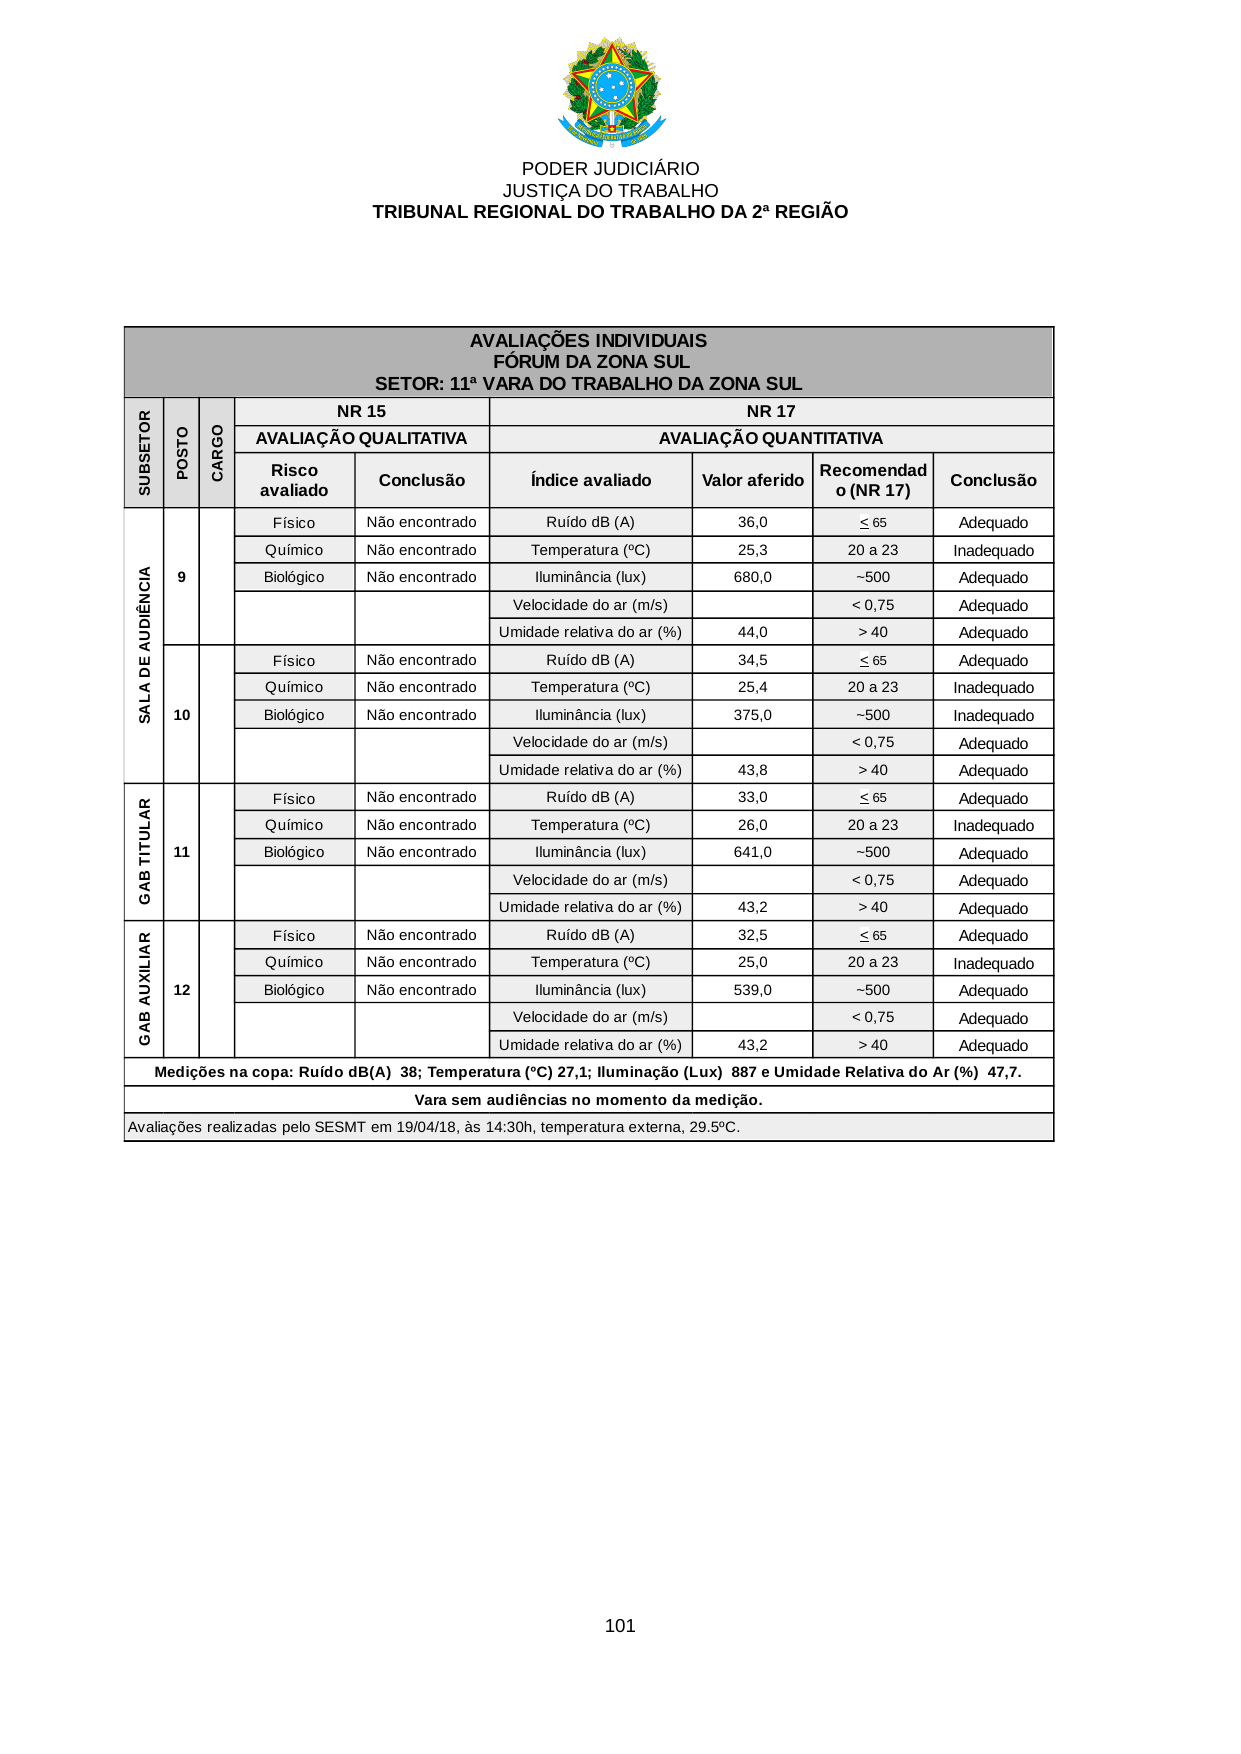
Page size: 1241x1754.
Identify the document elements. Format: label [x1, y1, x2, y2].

table_header [118, 304, 1069, 1171]
